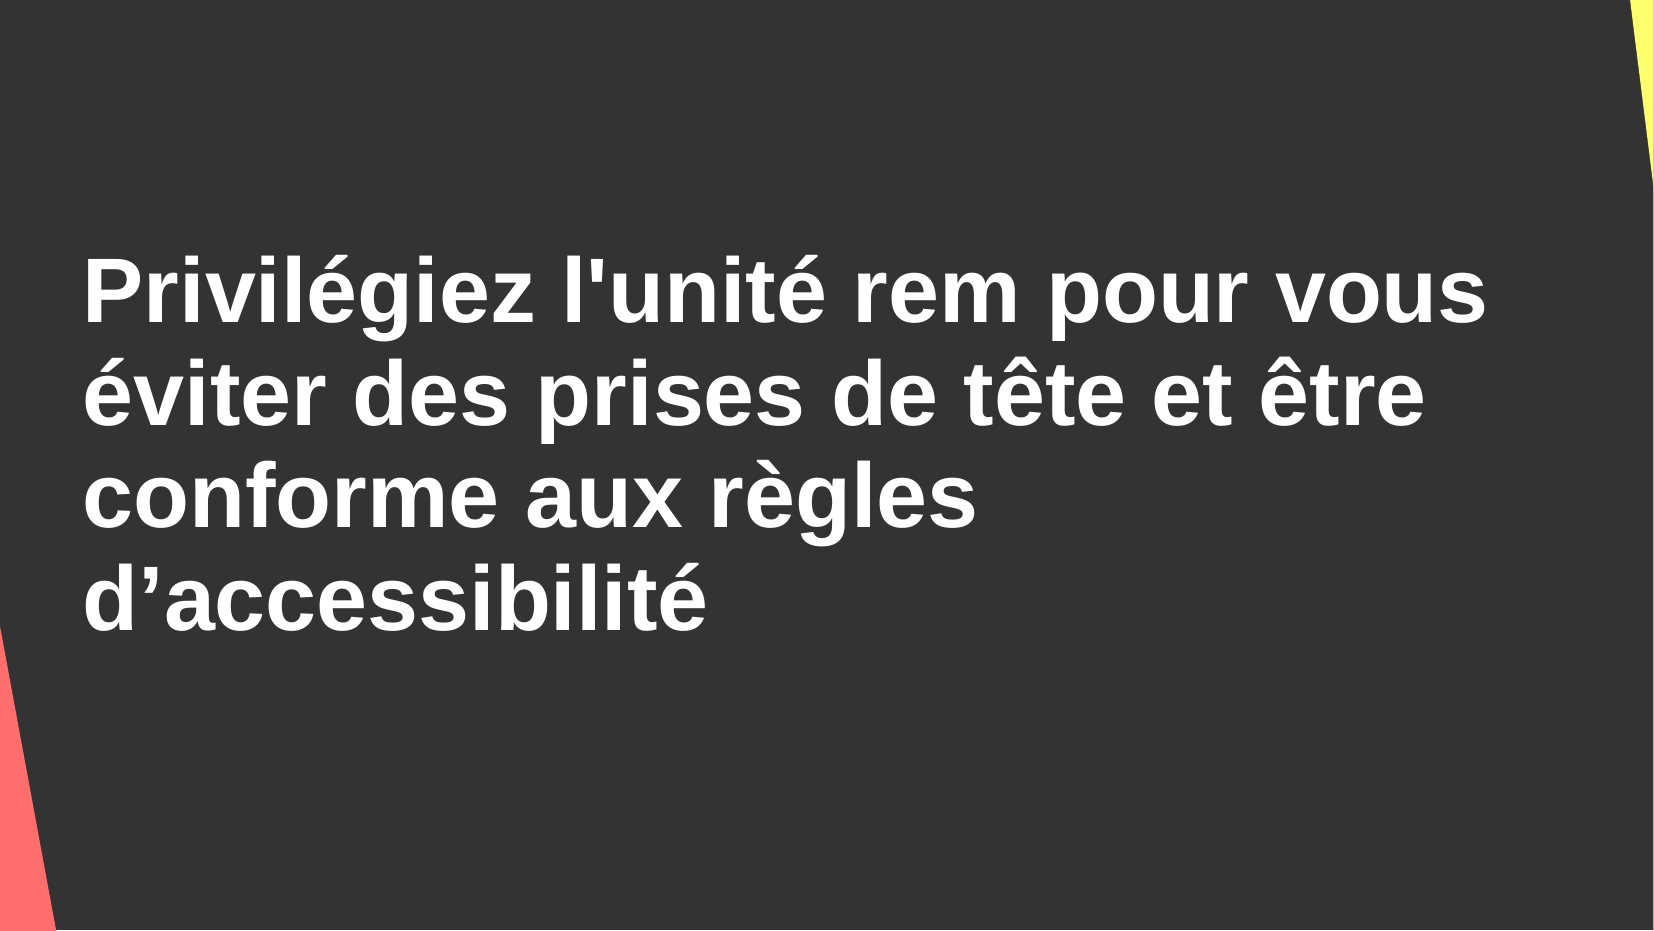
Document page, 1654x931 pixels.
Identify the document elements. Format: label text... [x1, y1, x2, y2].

text_box [1630, 0, 1654, 192]
title Privilégiez l'unité rem pour vous éviter des prises de tête et être conforme aux règles d’accessibilité [82, 239, 1571, 650]
text_box [0, 626, 57, 931]
